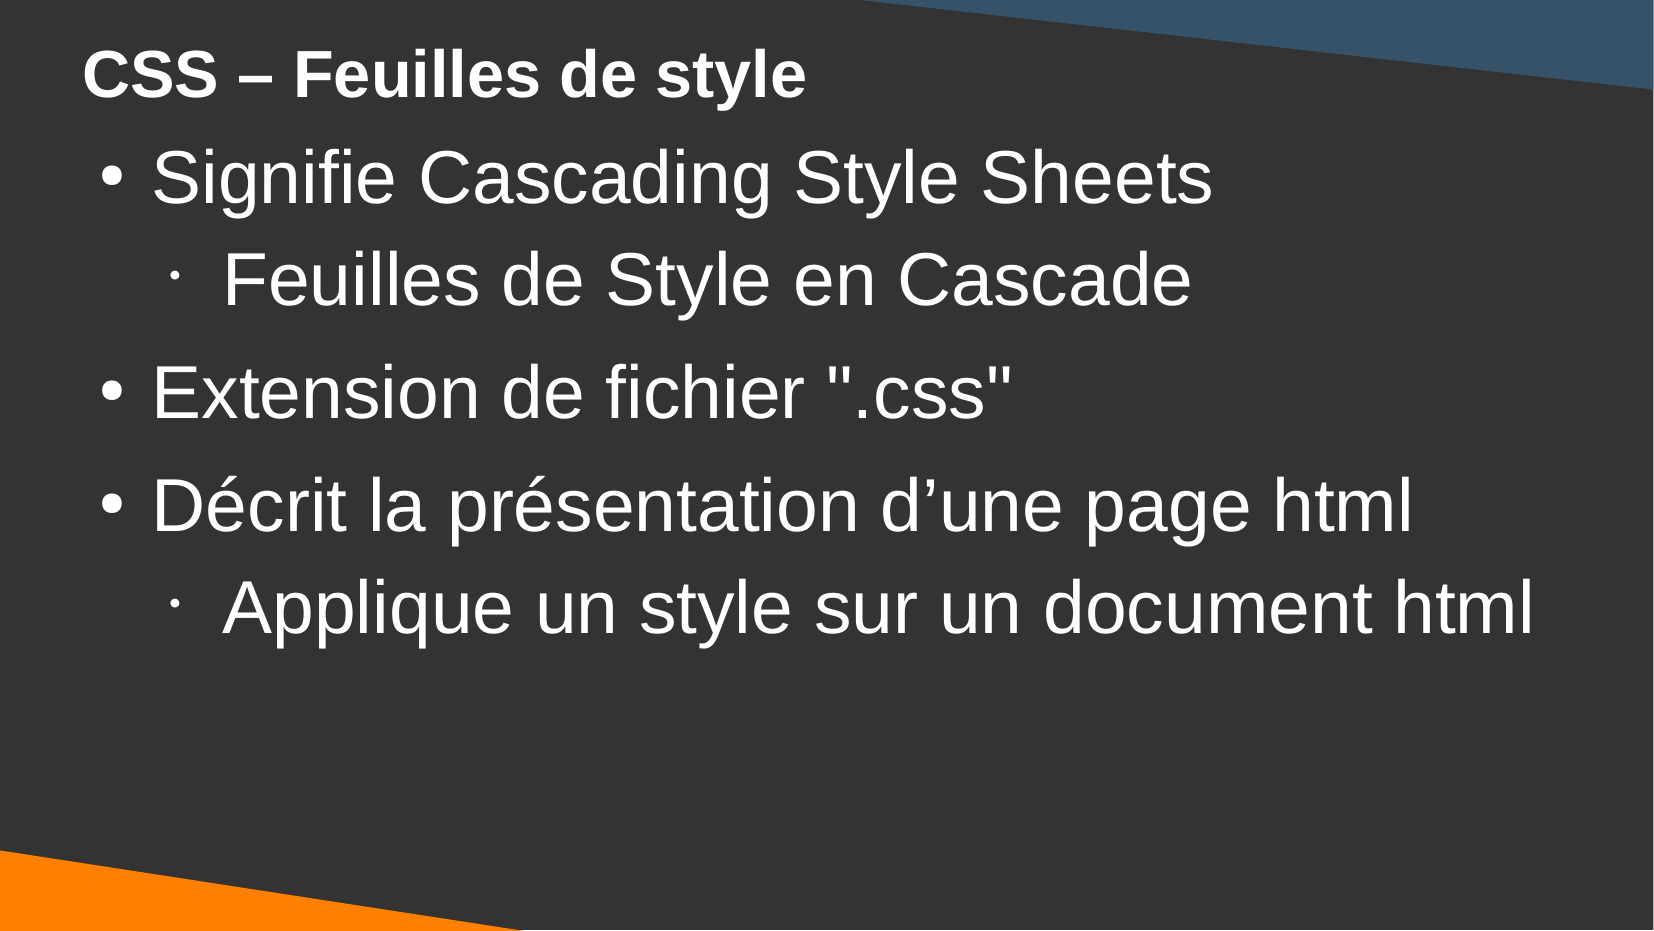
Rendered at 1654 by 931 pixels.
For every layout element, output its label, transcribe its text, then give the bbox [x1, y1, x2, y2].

text_box [859, 0, 1654, 90]
text_box [0, 850, 525, 931]
list Signifie Cascading Style Sheets Feuilles de Style en Cascade Extension de fichier ".css" Décrit la présentation d’une page html Applique un style sur un document html [80, 135, 1605, 780]
title CSS – Feuilles de style [82, 36, 1571, 114]
